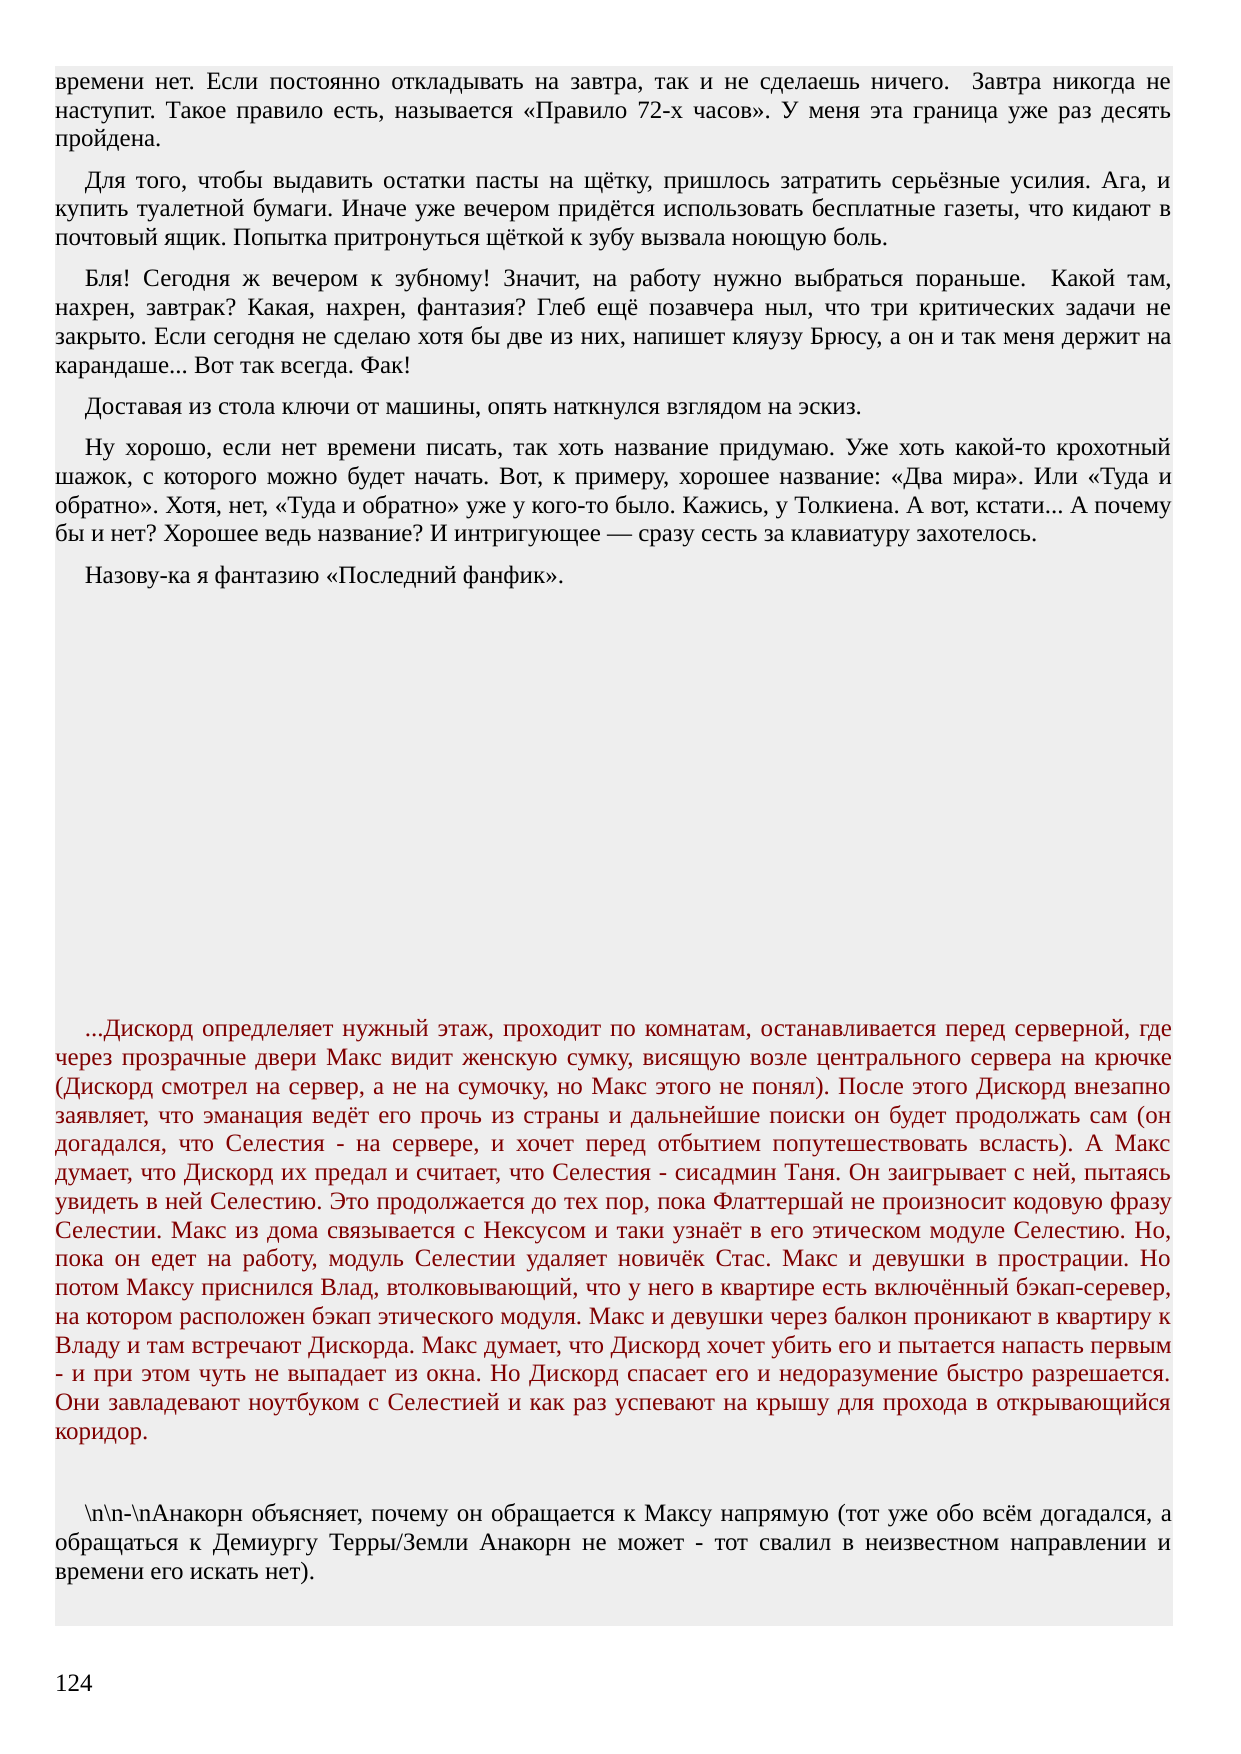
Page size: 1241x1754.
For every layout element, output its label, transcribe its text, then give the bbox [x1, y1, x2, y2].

text Ну хорошо, если нет времени писать, так хоть название придумаю. Уже хоть какой-то крохотный шажок, с которого можно будет начать. Вот, к примеру, хорошее название: «Два мира». Или «Туда и обратно». Хотя, нет, «Туда и обратно» уже у кого-то было. Кажись, у Толкиена. А вот, кстати... А почему бы и нет? Хорошее ведь название? И интригующее — сразу сесть за клавиатуру захотелось. [55, 432, 1173, 547]
text Доставая из стола ключи от машины, опять наткнулся взглядом на эскиз. [55, 391, 1173, 420]
text ...Дискорд опредлеляет нужный этаж, проходит по комнатам, останавливается перед серверной, где через прозрачные двери Макс видит женскую сумку, висящую возле центрального сервера на крючке (Дискорд смотрел на сервер, а не на сумочку, но Макс этого не понял). После этого Дискорд внезапно заявляет, что эманация ведёт его прочь из страны и дальнейшие поиски он будет продолжать сам (он догадался, что Селестия - на сервере, и хочет перед отбытием попутешествовать всласть). А Макс думает, что Дискорд их предал и считает, что Селестия - сисадмин Таня. Он заигрывает с ней, пытаясь увидеть в ней Селестию. Это продолжается до тех пор, пока Флаттершай не произносит кодовую фразу Селестии. Макс из дома связывается с Нексусом и таки узнаёт в его этическом модуле Селестию. Но, пока он едет на работу, модуль Селестии удаляет новичёк Стас. Макс и девушки в прострации. Но потом Максу приснился Влад, втолковывающий, что у него в квартире есть включённый бэкап-серевер, на котором расположен бэкап этического модуля. Макс и девушки через балкон проникают в квартиру к Владу и там встречают Дискорда. Макс думает, что Дискорд хочет убить его и пытается напасть первым - и при этом чуть не выпадает из окна. Но Дискорд спасает его и недоразумение быстро разрешается. Они завладевают ноутбуком с Селестией и как раз успевают на крышу для прохода в открывающийся коридор. [55, 1013, 1173, 1445]
text времени нет. Если постоянно откладывать на завтра, так и не сделаешь ничего. Завтра никогда не наступит. Такое правило есть, называется «Правило 72-х часов». У меня эта граница уже раз десять пройдена. [55, 66, 1173, 152]
text Для того, чтобы выдавить остатки пасты на щётку, пришлось затратить серьёзные усилия. Ага, и купить туалетной бумаги. Иначе уже вечером придётся использовать бесплатные газеты, что кидают в почтовый ящик. Попытка притронуться щёткой к зубу вызвала ноющую боль. [55, 165, 1173, 251]
text Бля! Сегодня ж вечером к зубному! Значит, на работу нужно выбраться пораньше. Какой там, нахрен, завтрак? Какая, нахрен, фантазия? Глеб ещё позавчера ныл, что три критических задачи не закрыто. Если сегодня не сделаю хотя бы две из них, напишет кляузу Брюсу, а он и так меня держит на карандаше... Вот так всегда. Фак! [55, 263, 1173, 378]
text Назову-ка я фантазию «Последний фанфик». [55, 560, 1173, 588]
text \n\n-\nАнакорн объясняет, почему он обращается к Максу напрямую (тот уже обо всём догадался, а обращаться к Демиургу Терры/Земли Анакорн не может - тот свалил в неизвестном направлении и времени его искать нет). [55, 1498, 1173, 1585]
